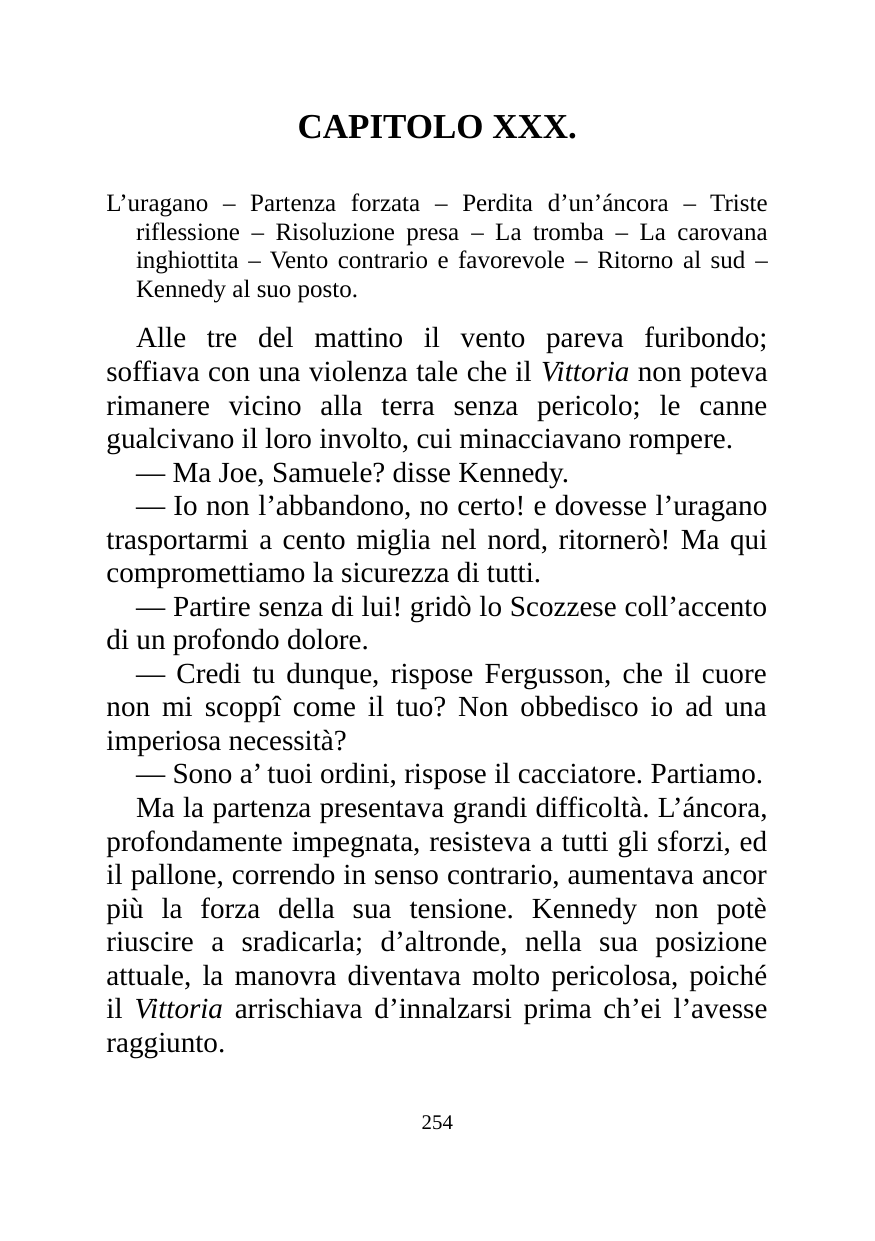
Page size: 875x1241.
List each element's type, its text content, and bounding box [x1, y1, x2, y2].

text L’uragano ‒ Partenza forzata ‒ Perdita d’un’áncora ‒ Triste riflessione ‒ Risoluzione presa ‒ La tromba ‒ La carovana inghiottita ‒ Vento contrario e favorevole ‒ Ritorno al sud ‒ Kennedy al suo posto. [106, 188, 768, 303]
text — Credi tu dunque, rispose Fergusson, che il cuore non mi scoppî come il tuo? Non obbedisco io ad una imperiosa necessità? [106, 656, 768, 757]
text Ma la partenza presentava grandi difficoltà. L’áncora, profondamente impegnata, resisteva a tutti gli sforzi, ed il pallone, correndo in senso contrario, aumentava ancor più la forza della sua tensione. Kennedy non potè riuscire a sradicarla; d’altronde, nella sua posizione attuale, la manovra diventava molto pericolosa, poiché il Vittoria arrischiava d’innalzarsi prima ch’ei l’avesse raggiunto. [106, 790, 768, 1058]
text Alle tre del mattino il vento pareva furibondo; soffiava con una violenza tale che il Vittoria non poteva rimanere vicino alla terra senza pericolo; le canne gualcivano il loro involto, cui minacciavano rompere. [106, 321, 768, 455]
text — Ma Joe, Samuele? disse Kennedy. [106, 455, 768, 488]
text — Sono a’ tuoi ordini, rispose il cacciatore. Partiamo. [106, 757, 768, 790]
text — Partire senza di lui! gridò lo Scozzese coll’accento di un profondo dolore. [106, 589, 768, 656]
text — Io non l’abbandono, no certo! e dovesse l’uragano trasportarmi a cento miglia nel nord, ritornerò! Ma qui compromettiamo la sicurezza di tutti. [106, 488, 768, 589]
subtitle CAPITOLO XXX. [106, 106, 768, 146]
